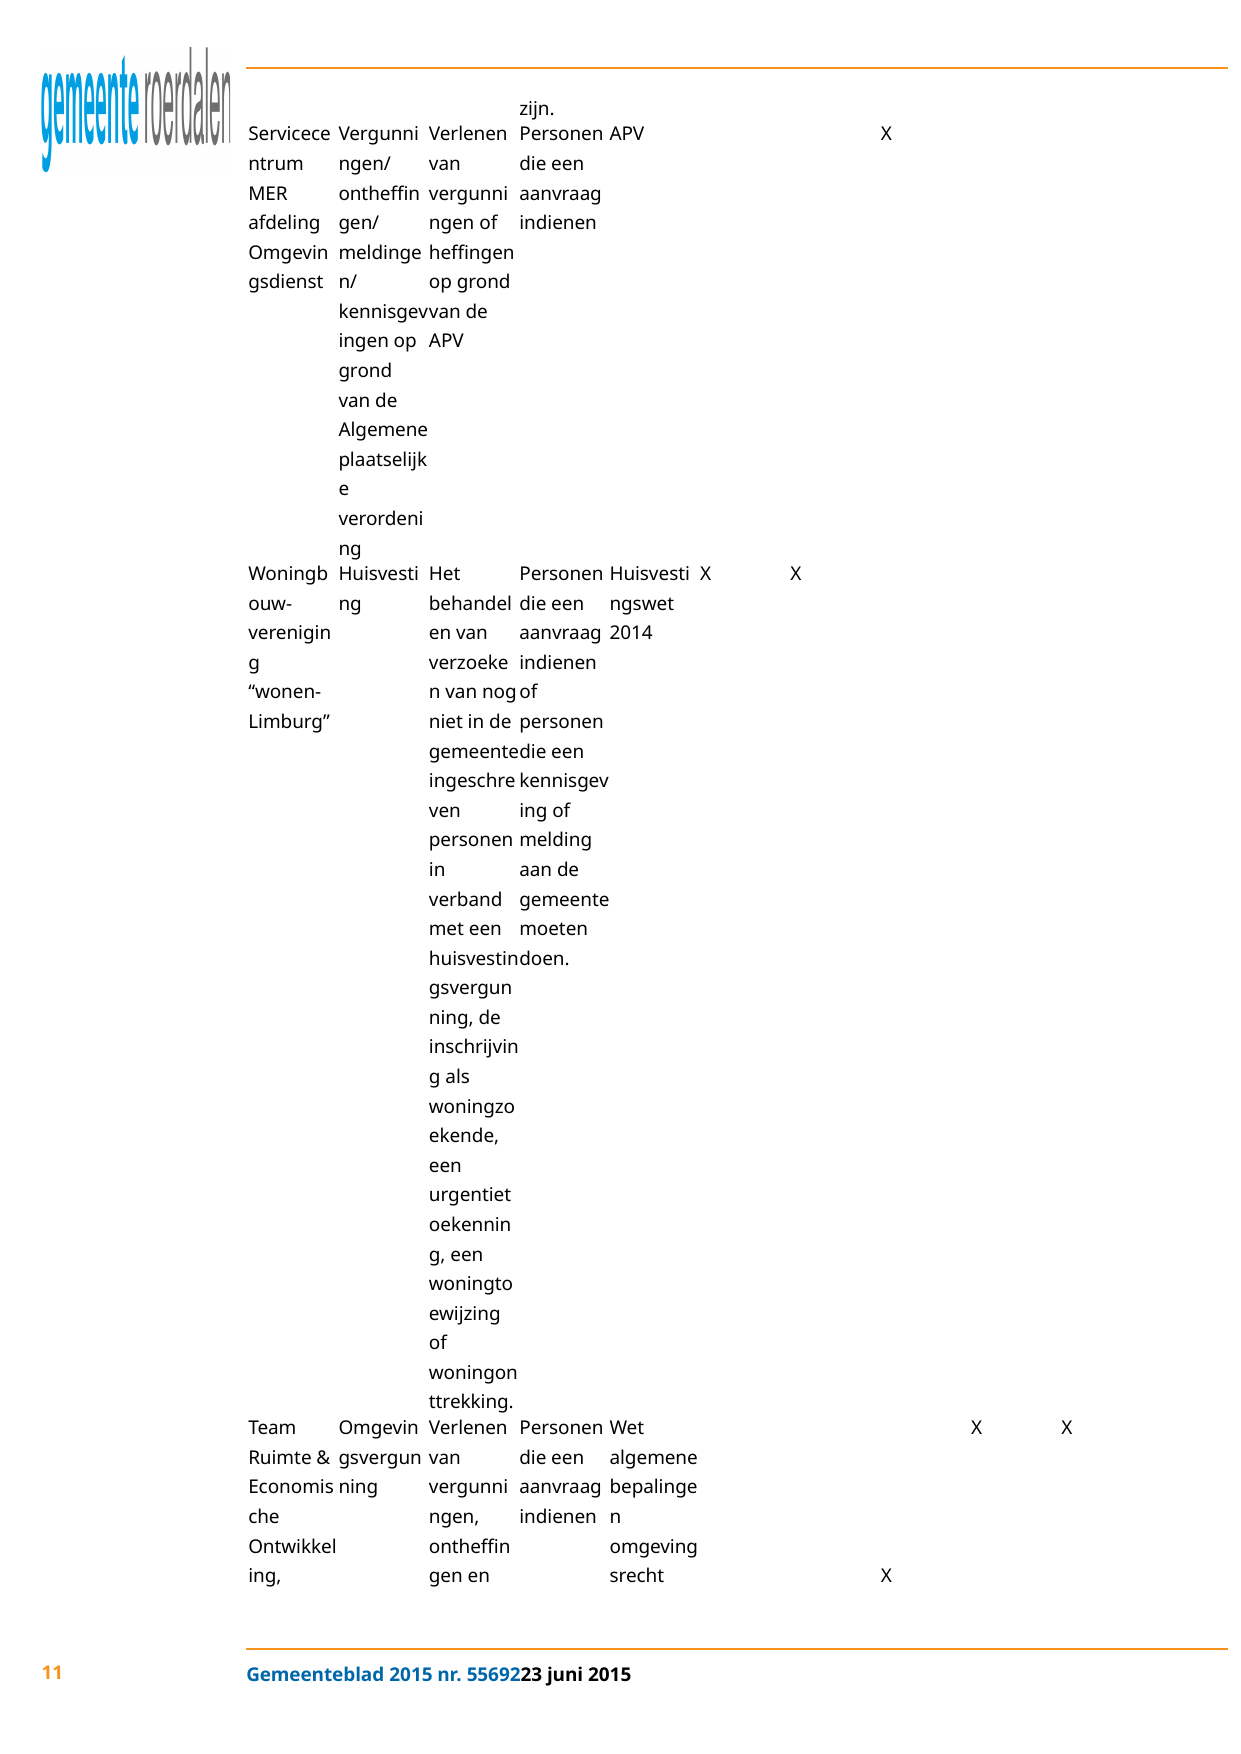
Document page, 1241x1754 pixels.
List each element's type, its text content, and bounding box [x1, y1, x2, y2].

table_cell [881, 95, 971, 121]
table_cell Huisvesting [338, 560, 429, 1414]
table_cell Vergunningen/ontheffingen/meldingen/kennisgevingen op grond van de Algemene plaatselijke verordening [338, 121, 429, 560]
table_cell X [700, 560, 790, 1414]
table_cell X [881, 1415, 971, 1588]
table_cell [971, 121, 1061, 560]
table_cell APV [609, 121, 700, 560]
table_cell Het behandelen van verzoeken van nog niet in de gemeente ingeschreven personen in verband met een huisvestingsvergunning, de inschrijving als woningzoekende, een urgentietoekenning, een woningtoewijzing of woningonttrekking. [429, 560, 519, 1414]
table_cell X [790, 560, 881, 1414]
table_cell Huisvestingswet 2014 [609, 560, 700, 1414]
table_cell [971, 560, 1061, 1414]
table_cell Personen die een aanvraag indienen of personen die een kennisgeving of melding aan de gemeente moeten doen. [519, 560, 609, 1414]
table_cell Verlenen van vergunningen, ontheffingen en [429, 1415, 519, 1588]
table_cell Servicecentrum MER afdeling Omgevingsdienst [248, 121, 338, 560]
table_cell [1061, 95, 1152, 121]
picture [41, 47, 231, 172]
table_cell [790, 95, 881, 121]
table_cell X [881, 121, 971, 560]
table_cell Wet algemene bepalingen omgevingsrecht [609, 1415, 700, 1588]
table_cell Personen die een aanvraag indienen [519, 1415, 609, 1588]
table_cell [429, 95, 519, 121]
picture [41, 134, 48, 172]
table_cell [790, 121, 881, 560]
table_cell [700, 95, 790, 121]
table_cell [881, 560, 971, 1414]
table_cell X [1061, 1415, 1152, 1588]
table_cell [1061, 121, 1152, 560]
table_cell Woningbouw-vereniging “wonen- Limburg” [248, 560, 338, 1414]
table_cell [248, 95, 338, 121]
table_cell [609, 95, 700, 121]
table_cell [338, 95, 429, 121]
table_cell Personen die een aanvraag indienen [519, 121, 609, 560]
table_cell [790, 1415, 881, 1588]
table_cell X [971, 1415, 1061, 1588]
table_cell Verlenen van vergunningen of heffingen op grond van de APV [429, 121, 519, 560]
table_cell Team Ruimte & Economische Ontwikkeling, [248, 1415, 338, 1588]
table_cell zijn. [519, 95, 609, 121]
table_cell [1061, 560, 1152, 1414]
table_cell [700, 121, 790, 560]
table_cell Omgevingsvergunning [338, 1415, 429, 1588]
table_cell [700, 1415, 790, 1588]
table_cell [971, 95, 1061, 121]
